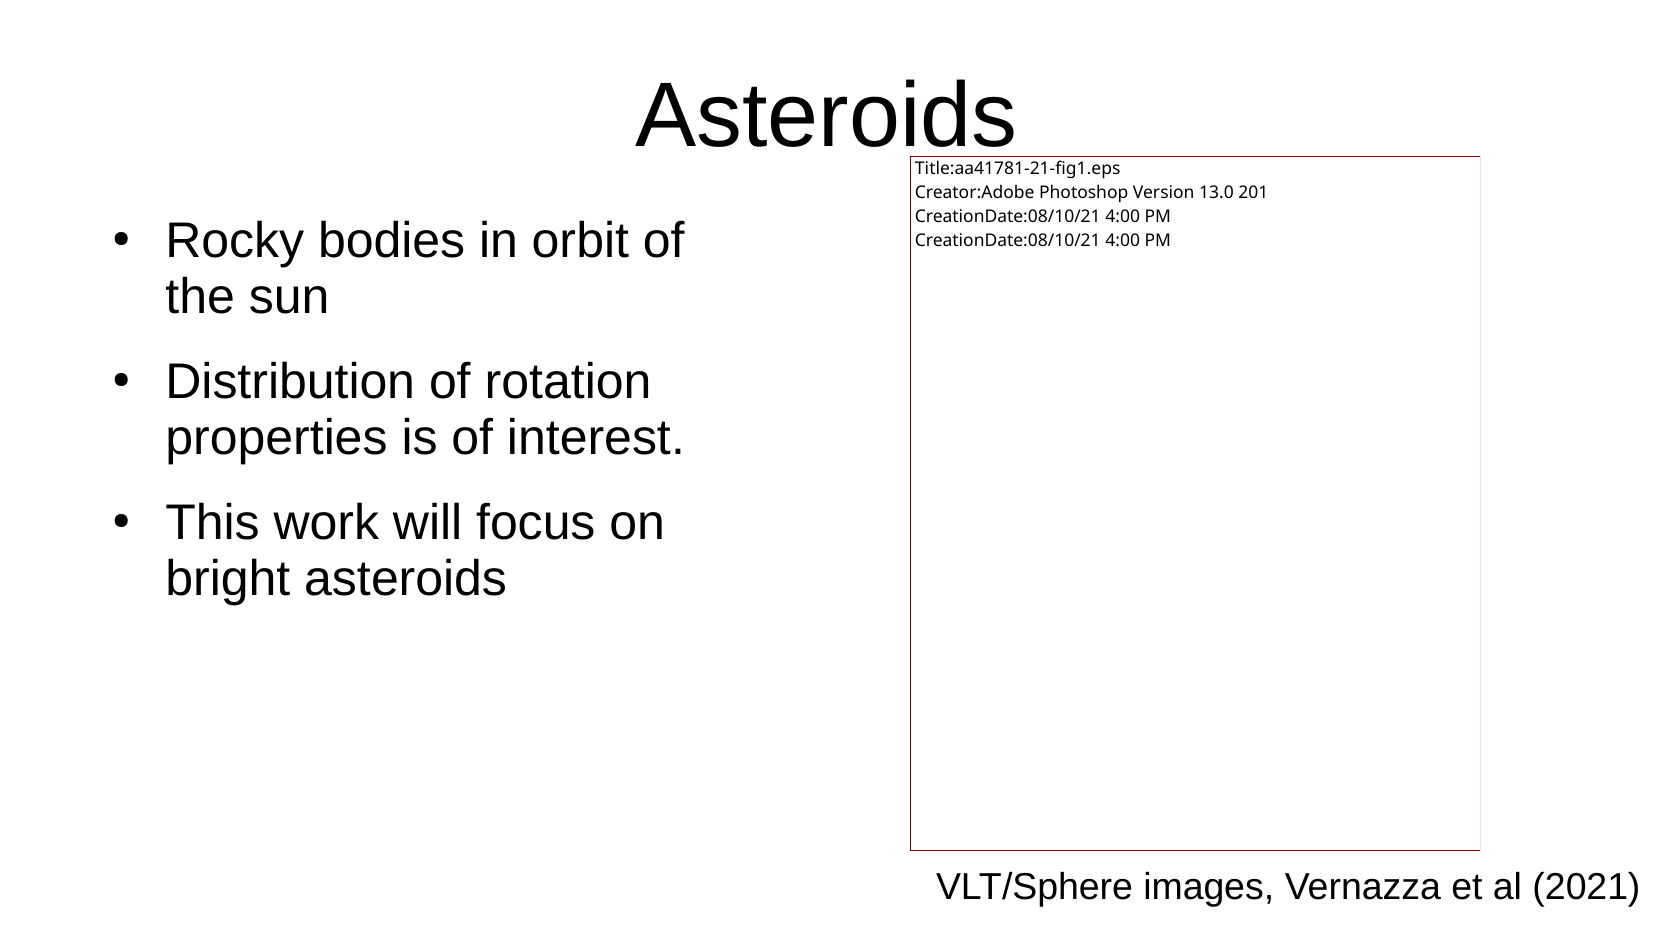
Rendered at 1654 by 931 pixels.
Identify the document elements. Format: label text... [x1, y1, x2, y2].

list Rocky bodies in orbit of the sun Distribution of rotation properties is of interest. This work will focus on bright asteroids [94, 212, 709, 753]
text_box VLT/Sphere images, Vernazza et al (2021) [921, 857, 1654, 931]
picture [909, 155, 1481, 851]
title Asteroids [82, 37, 1571, 193]
